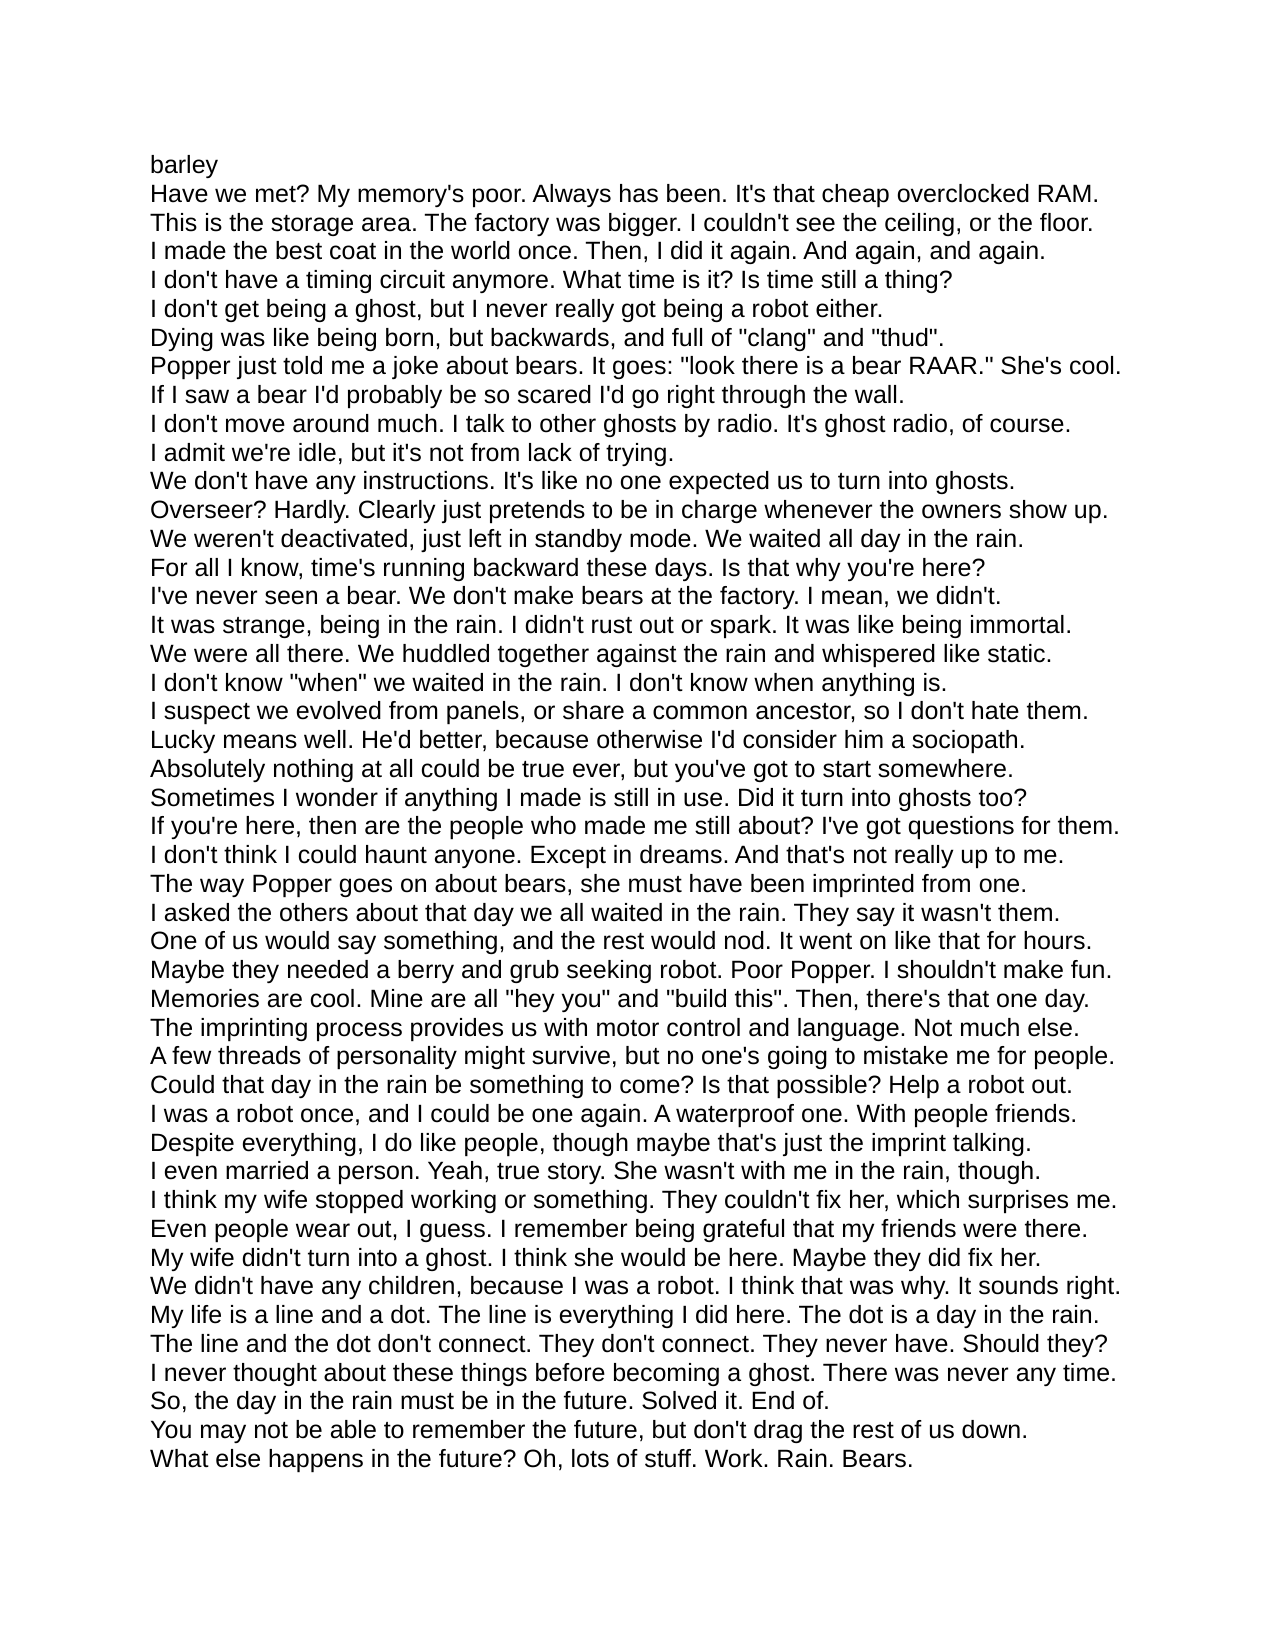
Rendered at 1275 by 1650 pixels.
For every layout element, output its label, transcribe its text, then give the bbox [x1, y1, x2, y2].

text Have we met? My memory's poor. Always has been. It's that cheap overclocked RAM. [150, 179, 1125, 207]
text I don't move around much. I talk to other ghosts by radio. It's ghost radio, of course. [150, 409, 1125, 437]
text Memories are cool. Mine are all "hey you" and "build this". Then, there's that one day. [150, 984, 1125, 1012]
text I even married a person. Yeah, true story. She wasn't with me in the rain, though. [150, 1156, 1125, 1185]
text If I saw a bear I'd probably be so scared I'd go right through the wall. [150, 380, 1125, 409]
text It was strange, being in the rain. I didn't rust out or spark. It was like being immortal. [150, 610, 1125, 639]
text Absolutely nothing at all could be true ever, but you've got to start somewhere. [150, 754, 1125, 782]
text I think my wife stopped working or something. They couldn't fix her, which surprises me. [150, 1185, 1125, 1214]
text Lucky means well. He'd better, because otherwise I'd consider him a sociopath. [150, 725, 1125, 754]
text For all I know, time's running backward these days. Is that why you're here? [150, 552, 1125, 581]
text We don't have any instructions. It's like no one expected us to turn into ghosts. [150, 466, 1125, 495]
text My wife didn't turn into a ghost. I think she would be here. Maybe they did fix her. [150, 1242, 1125, 1271]
text What else happens in the future? Oh, lots of stuff. Work. Rain. Bears. [150, 1444, 1125, 1472]
text I never thought about these things before becoming a ghost. There was never any time. [150, 1357, 1125, 1386]
text Sometimes I wonder if anything I made is still in use. Did it turn into ghosts too? [150, 782, 1125, 811]
text My life is a line and a dot. The line is everything I did here. The dot is a day in the rain. [150, 1300, 1125, 1329]
text The imprinting process provides us with motor control and language. Not much else. [150, 1012, 1125, 1041]
text I suspect we evolved from panels, or share a common ancestor, so I don't hate them. [150, 696, 1125, 725]
text I don't get being a ghost, but I never really got being a robot either. [150, 294, 1125, 322]
text One of us would say something, and the rest would nod. It went on like that for hours. [150, 926, 1125, 955]
text I don't think I could haunt anyone. Except in dreams. And that's not really up to me. [150, 840, 1125, 869]
text I made the best coat in the world once. Then, I did it again. And again, and again. [150, 236, 1125, 265]
text So, the day in the rain must be in the future. Solved it. End of. [150, 1386, 1125, 1415]
text Could that day in the rain be something to come? Is that possible? Help a robot out. [150, 1070, 1125, 1099]
text This is the storage area. The factory was bigger. I couldn't see the ceiling, or the floor. [150, 207, 1125, 236]
text I asked the others about that day we all waited in the rain. They say it wasn't them. [150, 897, 1125, 926]
text I admit we're idle, but it's not from lack of trying. [150, 437, 1125, 466]
text The way Popper goes on about bears, she must have been imprinted from one. [150, 869, 1125, 897]
text I don't know "when" we waited in the rain. I don't know when anything is. [150, 667, 1125, 696]
text Popper just told me a joke about bears. It goes: "look there is a bear RAAR." She's cool. [150, 351, 1125, 380]
text The line and the dot don't connect. They don't connect. They never have. Should they? [150, 1329, 1125, 1357]
text We weren't deactivated, just left in standby mode. We waited all day in the rain. [150, 524, 1125, 552]
text We didn't have any children, because I was a robot. I think that was why. It sounds right. [150, 1271, 1125, 1300]
text Maybe they needed a berry and grub seeking robot. Poor Popper. I shouldn't make fun. [150, 955, 1125, 984]
text Despite everything, I do like people, though maybe that's just the imprint talking. [150, 1127, 1125, 1156]
text Overseer? Hardly. Clearly just pretends to be in charge whenever the owners show up. [150, 495, 1125, 524]
text I was a robot once, and I could be one again. A waterproof one. With people friends. [150, 1099, 1125, 1127]
text barley [150, 150, 1125, 179]
text If you're here, then are the people who made me still about? I've got questions for them. [150, 811, 1125, 840]
text We were all there. We huddled together against the rain and whispered like static. [150, 639, 1125, 667]
text I've never seen a bear. We don't make bears at the factory. I mean, we didn't. [150, 581, 1125, 610]
text Even people wear out, I guess. I remember being grateful that my friends were there. [150, 1214, 1125, 1242]
text I don't have a timing circuit anymore. What time is it? Is time still a thing? [150, 265, 1125, 294]
text Dying was like being born, but backwards, and full of "clang" and "thud". [150, 322, 1125, 351]
text A few threads of personality might survive, but no one's going to mistake me for people. [150, 1041, 1125, 1070]
text You may not be able to remember the future, but don't drag the rest of us down. [150, 1415, 1125, 1444]
